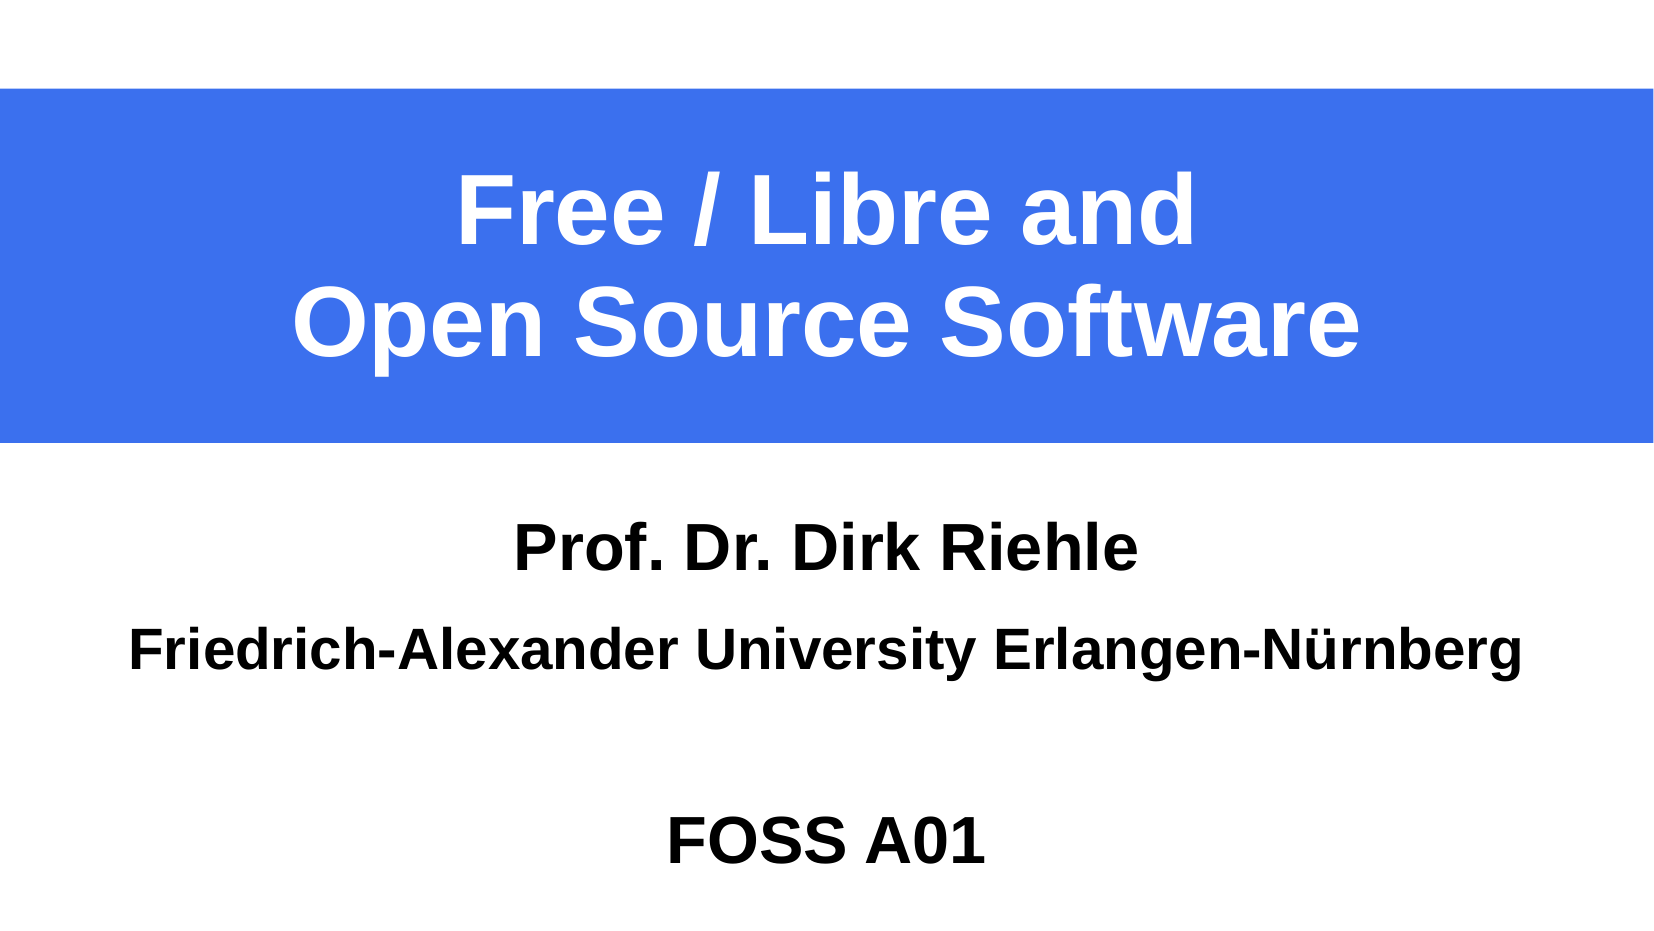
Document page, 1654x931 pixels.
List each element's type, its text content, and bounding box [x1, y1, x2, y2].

title Free / Libre and Open Source Software [0, 88, 1654, 443]
subtitle Prof. Dr. Dirk Riehle Friedrich-Alexander University Erlangen-Nürnberg FOSS A01 [29, 472, 1625, 886]
